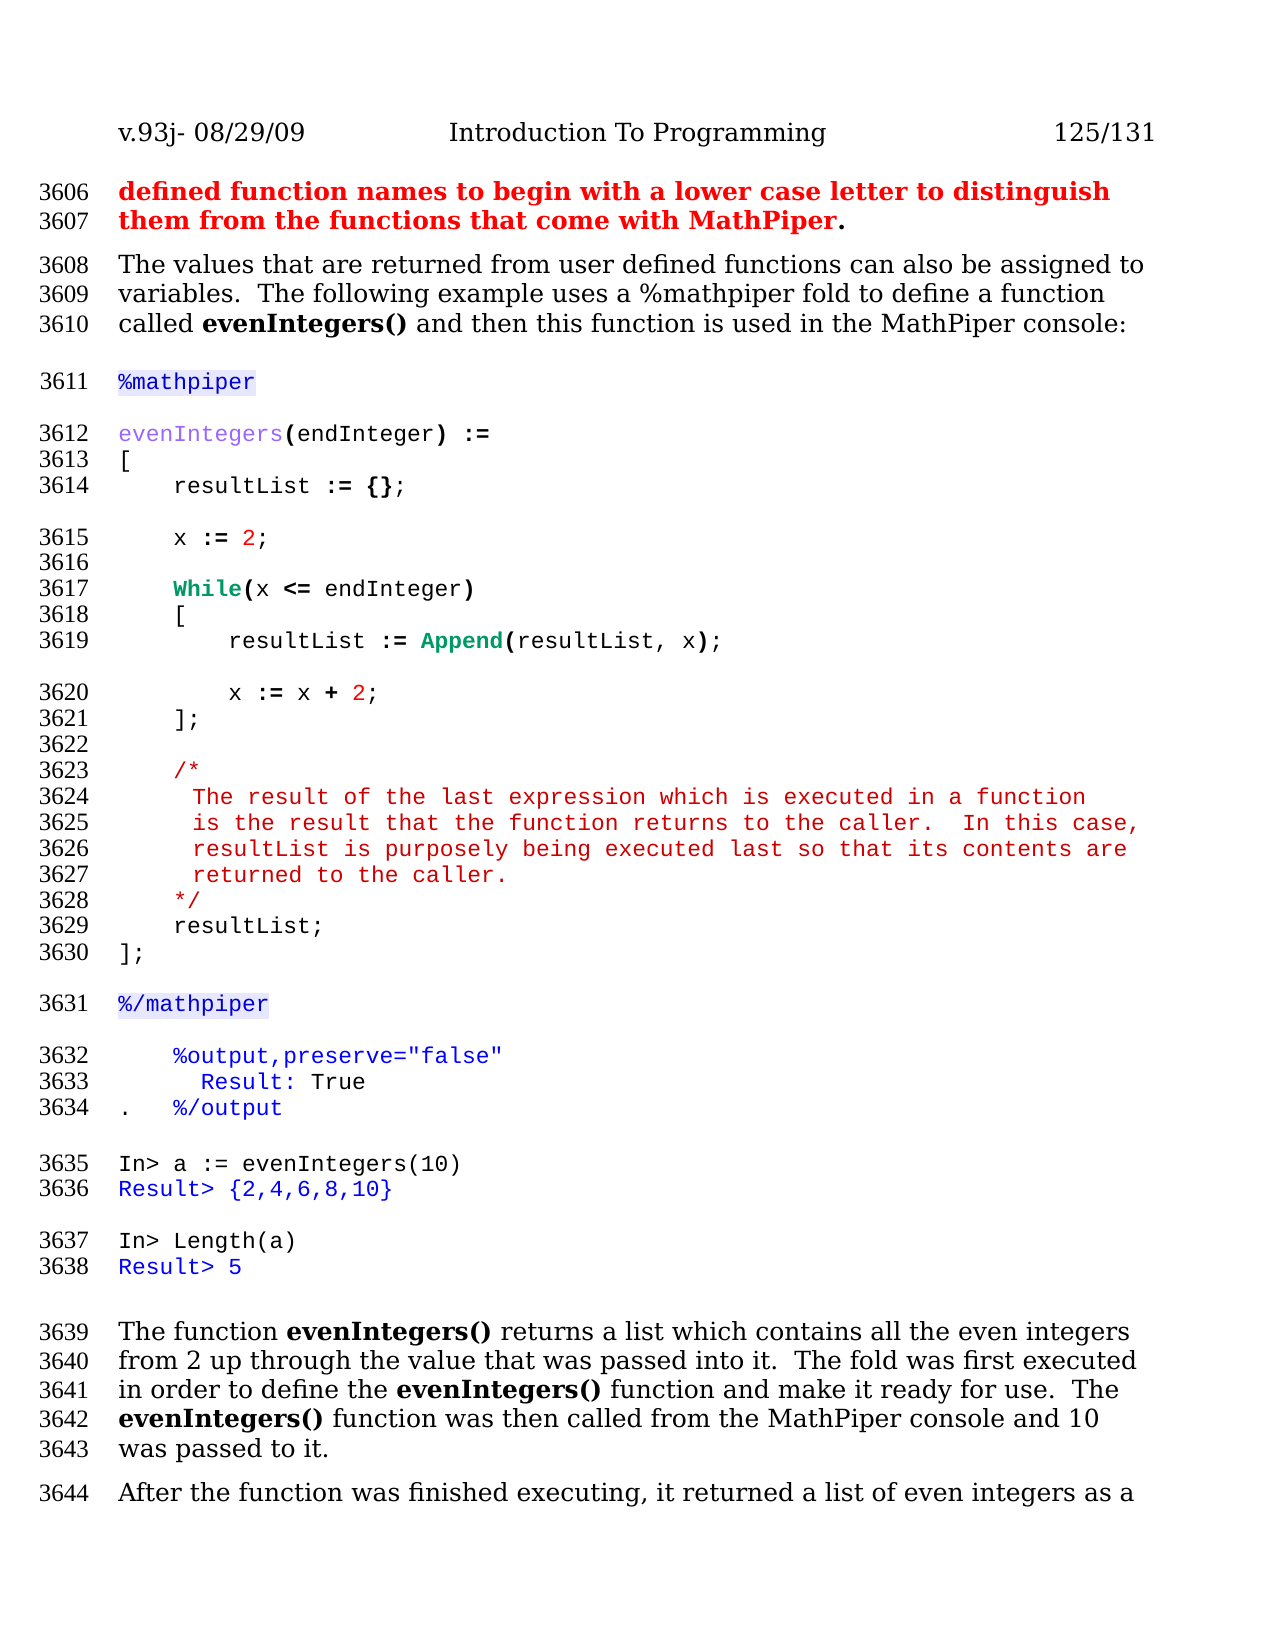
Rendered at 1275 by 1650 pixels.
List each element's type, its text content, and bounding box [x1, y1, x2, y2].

text After the function was finished executing, it returned a list of even integers as a [118, 1478, 1157, 1507]
text ]; [118, 707, 1157, 733]
text The result of the last expression which is executed in a function [118, 785, 1157, 811]
text The function evenIntegers() returns a list which contains all the even integers from 2 up through the value that was passed into it. The fold was first executed in order to define the evenIntegers() function and make it ready for use. The evenIntegers() function was then called from the MathPiper console and 10 was passed to it. [118, 1316, 1157, 1463]
text The values that are returned from user defined functions can also be assigned to variables. The following example uses a %mathpiper fold to define a function called evenIntegers() and then this function is used in the MathPiper console: [118, 251, 1157, 338]
text Result> 5 [118, 1256, 1157, 1282]
text /* [118, 759, 1157, 785]
text In> Length(a) [118, 1230, 1157, 1256]
text evenIntegers(endInteger) := [118, 422, 1157, 448]
text resultList := {}; [118, 474, 1157, 500]
text While(x <= endInteger) [118, 578, 1157, 604]
text Result: True [118, 1071, 1157, 1096]
text ]; [118, 941, 1157, 967]
text defined function names to begin with a lower case letter to distinguish them from the functions that come with MathPiper. [118, 177, 1157, 236]
text . %/output [118, 1096, 1157, 1122]
text %/mathpiper [118, 993, 1157, 1019]
text Result> {2,4,6,8,10} [118, 1178, 1157, 1204]
text %mathpiper [118, 370, 1157, 396]
text %output,preserve="false" [118, 1044, 1157, 1071]
text */ [118, 889, 1157, 915]
text x := 2; [118, 526, 1157, 552]
text In> a := evenIntegers(10) [118, 1152, 1157, 1178]
text [ [118, 448, 1157, 474]
text resultList; [118, 915, 1157, 941]
text resultList := Append(resultList, x); [118, 629, 1157, 656]
text is the result that the function returns to the caller. In this case, [118, 811, 1157, 837]
text returned to the caller. [118, 863, 1157, 889]
text resultList is purposely being executed last so that its contents are [118, 837, 1157, 863]
text x := x + 2; [118, 681, 1157, 707]
text [ [118, 604, 1157, 629]
